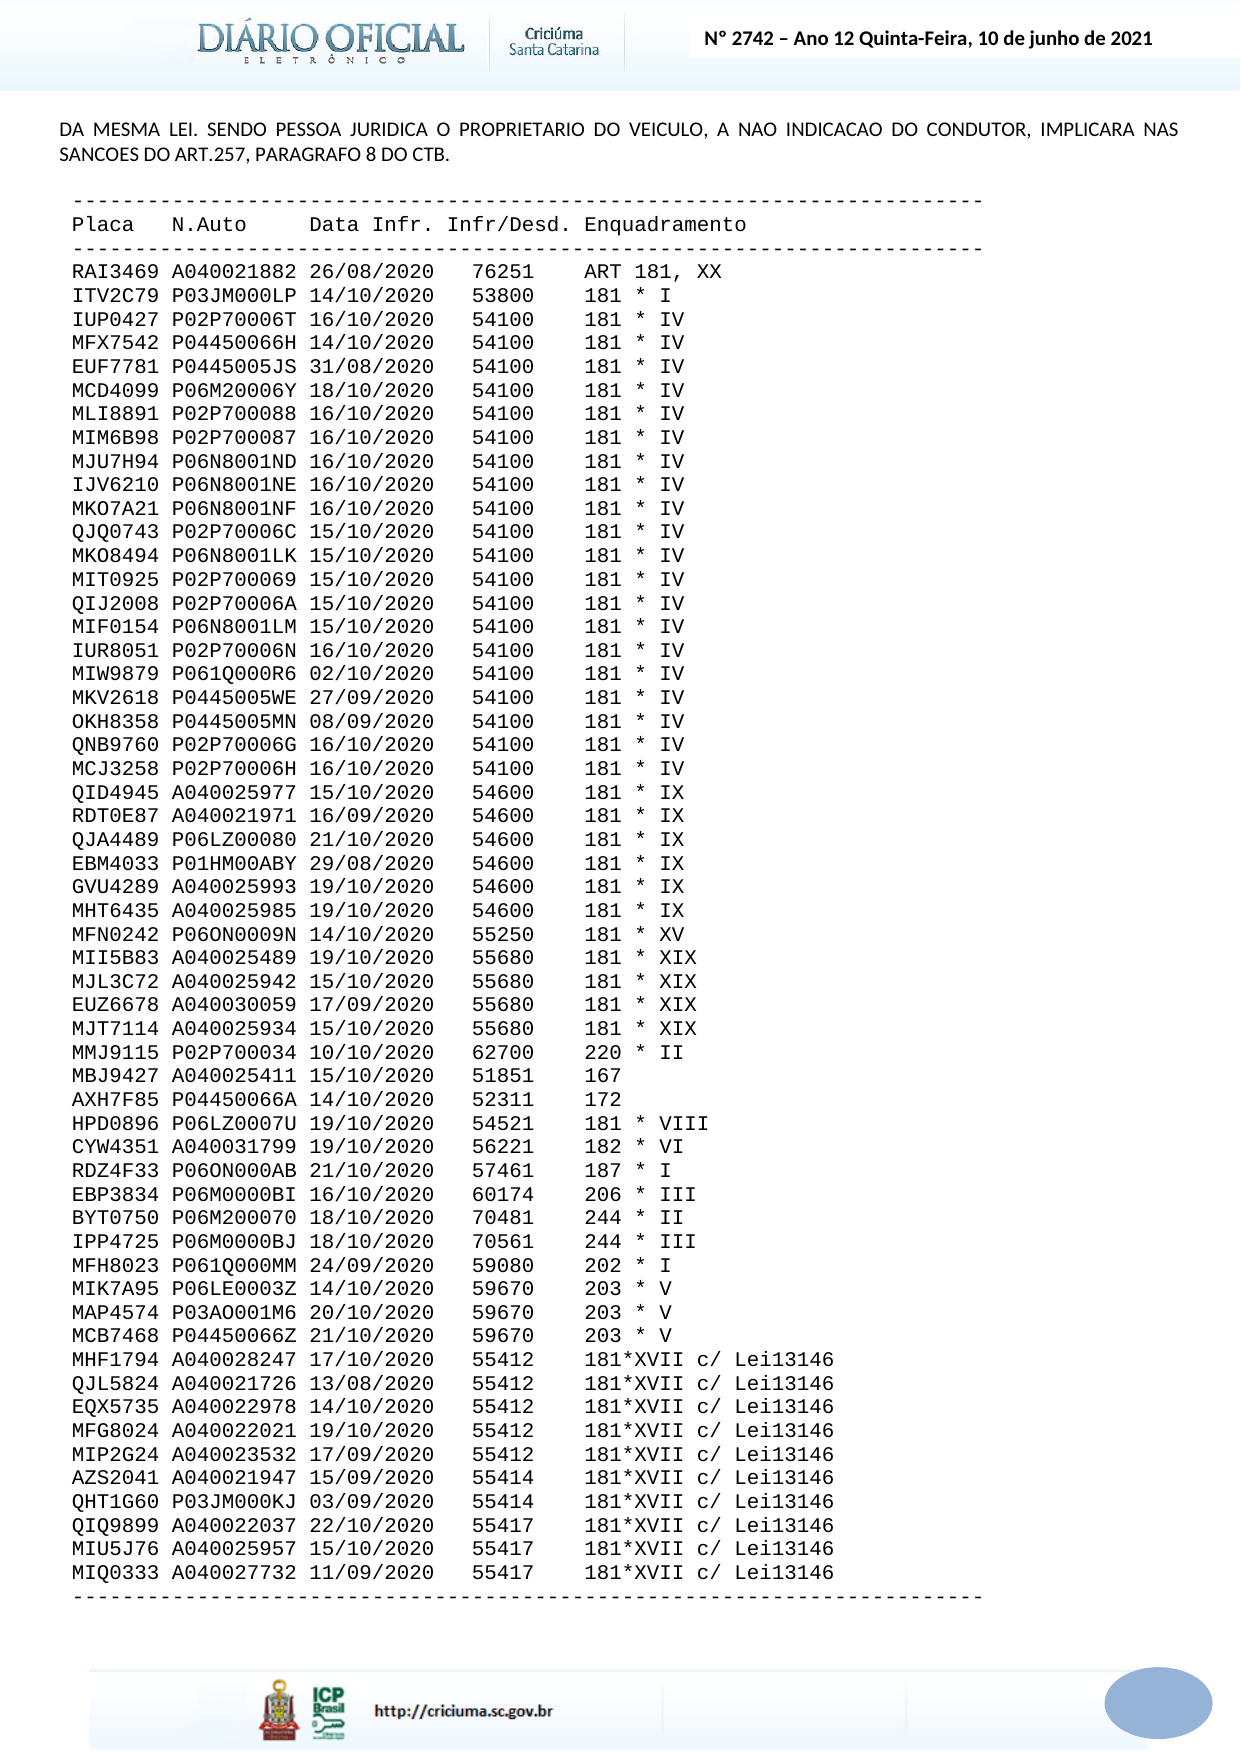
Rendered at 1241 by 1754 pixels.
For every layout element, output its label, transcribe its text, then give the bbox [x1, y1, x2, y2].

text MIK7A95 P06LE0003Z 14/10/2020 59670 203 * V [59, 1278, 1181, 1302]
text MIP2G24 A040023532 17/09/2020 55412 181*XVII c/ Lei13146 [59, 1444, 1181, 1467]
text MIF0154 P06N8001LM 15/10/2020 54100 181 * IV [59, 616, 1181, 640]
text MJU7H94 P06N8001ND 16/10/2020 54100 181 * IV [59, 451, 1181, 474]
text GVU4289 A040025993 19/10/2020 54600 181 * IX [59, 876, 1181, 900]
text MJT7114 A040025934 15/10/2020 55680 181 * XIX [59, 1018, 1181, 1042]
text AXH7F85 P04450066A 14/10/2020 52311 172 [59, 1089, 1181, 1113]
text AZS2041 A040021947 15/09/2020 55414 181*XVII c/ Lei13146 [59, 1467, 1181, 1491]
text IPP4725 P06M0000BJ 18/10/2020 70561 244 * III [59, 1231, 1181, 1254]
text RDZ4F33 P06ON000AB 21/10/2020 57461 187 * I [59, 1160, 1181, 1184]
text QJA4489 P06LZ00080 21/10/2020 54600 181 * IX [59, 829, 1181, 853]
text MFG8024 A040022021 19/10/2020 55412 181*XVII c/ Lei13146 [59, 1420, 1181, 1444]
text BYT0750 P06M200070 18/10/2020 70481 244 * II [59, 1207, 1181, 1231]
text QJQ0743 P02P70006C 15/10/2020 54100 181 * IV [59, 522, 1181, 545]
text QIJ2008 P02P70006A 15/10/2020 54100 181 * IV [59, 592, 1181, 616]
text ------------------------------------------------------------------------- [59, 191, 1181, 214]
text IUP0427 P02P70006T 16/10/2020 54100 181 * IV [59, 309, 1181, 332]
text ------------------------------------------------------------------------- [59, 1586, 1181, 1609]
text MLI8891 P02P700088 16/10/2020 54100 181 * IV [59, 403, 1181, 427]
text MIU5J76 A040025957 15/10/2020 55417 181*XVII c/ Lei13146 [59, 1538, 1181, 1562]
text MAP4574 P03AO001M6 20/10/2020 59670 203 * V [59, 1302, 1181, 1326]
text MIT0925 P02P700069 15/10/2020 54100 181 * IV [59, 569, 1181, 592]
text MIQ0333 A040027732 11/09/2020 55417 181*XVII c/ Lei13146 [59, 1562, 1181, 1586]
text HPD0896 P06LZ0007U 19/10/2020 54521 181 * VIII [59, 1113, 1181, 1136]
text MIW9879 P061Q000R6 02/10/2020 54100 181 * IV [59, 663, 1181, 687]
text MFX7542 P04450066H 14/10/2020 54100 181 * IV [59, 332, 1181, 356]
text MCJ3258 P02P70006H 16/10/2020 54100 181 * IV [59, 758, 1181, 782]
text QID4945 A040025977 15/10/2020 54600 181 * IX [59, 782, 1181, 805]
text EUF7781 P0445005JS 31/08/2020 54100 181 * IV [59, 356, 1181, 380]
text QNB9760 P02P70006G 16/10/2020 54100 181 * IV [59, 734, 1181, 758]
text EBM4033 P01HM00ABY 29/08/2020 54600 181 * IX [59, 853, 1181, 876]
text QIQ9899 A040022037 22/10/2020 55417 181*XVII c/ Lei13146 [59, 1515, 1181, 1538]
text MII5B83 A040025489 19/10/2020 55680 181 * XIX [59, 947, 1181, 971]
text MBJ9427 A040025411 15/10/2020 51851 167 [59, 1065, 1181, 1089]
text IJV6210 P06N8001NE 16/10/2020 54100 181 * IV [59, 474, 1181, 498]
text EBP3834 P06M0000BI 16/10/2020 60174 206 * III [59, 1184, 1181, 1207]
text OKH8358 P0445005MN 08/09/2020 54100 181 * IV [59, 711, 1181, 734]
text MHF1794 A040028247 17/10/2020 55412 181*XVII c/ Lei13146 [59, 1349, 1181, 1373]
text QJL5824 A040021726 13/08/2020 55412 181*XVII c/ Lei13146 [59, 1373, 1181, 1396]
text EQX5735 A040022978 14/10/2020 55412 181*XVII c/ Lei13146 [59, 1396, 1181, 1420]
text EUZ6678 A040030059 17/09/2020 55680 181 * XIX [59, 994, 1181, 1018]
text MKO8494 P06N8001LK 15/10/2020 54100 181 * IV [59, 545, 1181, 569]
text RAI3469 A040021882 26/08/2020 76251 ART 181, XX [59, 261, 1181, 285]
text ITV2C79 P03JM000LP 14/10/2020 53800 181 * I [59, 285, 1181, 309]
text DA MESMA LEI. SENDO PESSOA JURIDICA O PROPRIETARIO DO VEICULO, A NAO INDICACAO DO CONDUTOR, IMPLICARA NAS SANCOES DO ART.257, PARAGRAFO 8 DO CTB. [59, 116, 1181, 167]
text MMJ9115 P02P700034 10/10/2020 62700 220 * II [59, 1042, 1181, 1065]
text IUR8051 P02P70006N 16/10/2020 54100 181 * IV [59, 640, 1181, 663]
text MCD4099 P06M20006Y 18/10/2020 54100 181 * IV [59, 380, 1181, 403]
text QHT1G60 P03JM000KJ 03/09/2020 55414 181*XVII c/ Lei13146 [59, 1491, 1181, 1515]
text MHT6435 A040025985 19/10/2020 54600 181 * IX [59, 900, 1181, 923]
text MFH8023 P061Q000MM 24/09/2020 59080 202 * I [59, 1254, 1181, 1278]
text ------------------------------------------------------------------------- [59, 238, 1181, 261]
text MIM6B98 P02P700087 16/10/2020 54100 181 * IV [59, 427, 1181, 451]
text RDT0E87 A040021971 16/09/2020 54600 181 * IX [59, 805, 1181, 829]
text MJL3C72 A040025942 15/10/2020 55680 181 * XIX [59, 971, 1181, 994]
text MFN0242 P06ON0009N 14/10/2020 55250 181 * XV [59, 923, 1181, 947]
text MKV2618 P0445005WE 27/09/2020 54100 181 * IV [59, 687, 1181, 711]
text Placa N.Auto Data Infr. Infr/Desd. Enquadramento [59, 214, 1181, 238]
text CYW4351 A040031799 19/10/2020 56221 182 * VI [59, 1136, 1181, 1160]
text MCB7468 P04450066Z 21/10/2020 59670 203 * V [59, 1326, 1181, 1349]
text MKO7A21 P06N8001NF 16/10/2020 54100 181 * IV [59, 498, 1181, 522]
